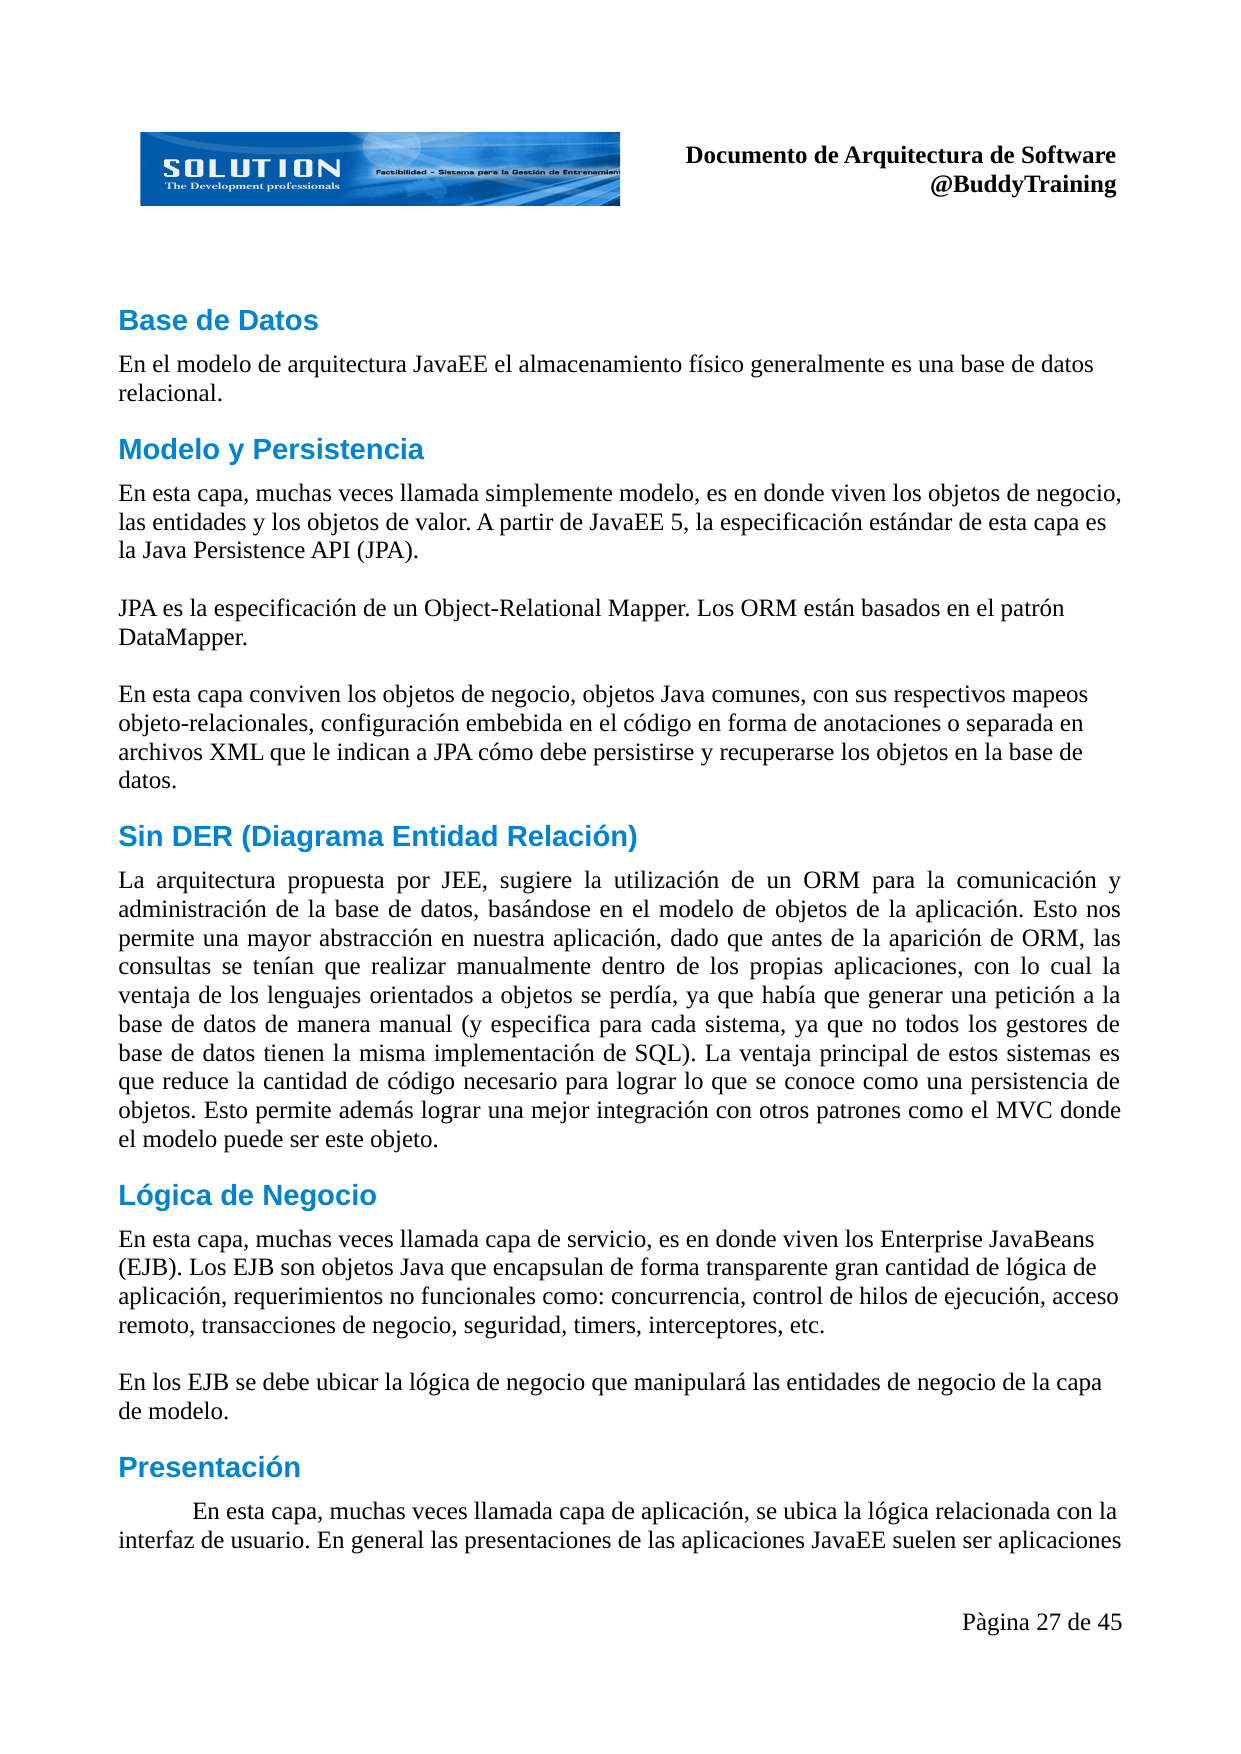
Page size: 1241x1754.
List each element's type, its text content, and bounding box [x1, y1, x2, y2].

text En esta capa, muchas veces llamada capa de aplicación, se ubica la lógica relacionada con la interfaz de usuario. En general las presentaciones de las aplicaciones JavaEE suelen ser aplicaciones [118, 1496, 1122, 1553]
subtitle Lógica de Negocio [118, 1178, 1122, 1211]
text En el modelo de arquitectura JavaEE el almacenamiento físico generalmente es una base de datos relacional. [118, 349, 1122, 407]
subtitle Sin DER (Diagrama Entidad Relación) [118, 819, 1122, 853]
text En esta capa, muchas veces llamada simplemente modelo, es en donde viven los objetos de negocio, las entidades y los objetos de valor. A partir de JavaEE 5, la especificación estándar de esta capa es la Java Persistence API (JPA). [118, 478, 1122, 564]
text La arquitectura propuesta por JEE, sugiere la utilización de un ORM para la comunicación y administración de la base de datos, basándose en el modelo de objetos de la aplicación. Esto nos permite una mayor abstracción en nuestra aplicación, dado que antes de la aparición de ORM, las consultas se tenían que realizar manualmente dentro de los propias aplicaciones, con lo cual la ventaja de los lenguajes orientados a objetos se perdía, ya que había que generar una petición a la base de datos de manera manual (y especifica para cada sistema, ya que no todos los gestores de base de datos tienen la misma implementación de SQL). La ventaja principal de estos sistemas es que reduce la cantidad de código necesario para lograr lo que se conoce como una persistencia de objetos. Esto permite además lograr una mejor integración con otros patrones como el MVC donde el modelo puede ser este objeto. [118, 865, 1122, 1153]
subtitle Presentación [118, 1450, 1122, 1483]
text JPA es la especificación de un Object-Relational Mapper. Los ORM están basados en el patrón DataMapper. [118, 593, 1122, 650]
subtitle Base de Datos [118, 303, 1122, 337]
picture [140, 132, 621, 206]
text En esta capa conviven los objetos de negocio, objetos Java comunes, con sus respectivos mapeos objeto-relacionales, configuración embebida en el código en forma de anotaciones o separada en archivos XML que le indican a JPA cómo debe persistirse y recuperarse los objetos en la base de datos. [118, 679, 1122, 794]
subtitle Modelo y Persistencia [118, 432, 1122, 465]
text En los EJB se debe ubicar la lógica de negocio que manipulará las entidades de negocio de la capa de modelo. [118, 1367, 1122, 1425]
text En esta capa, muchas veces llamada capa de servicio, es en donde viven los Enterprise JavaBeans (EJB). Los EJB son objetos Java que encapsulan de forma transparente gran cantidad de lógica de aplicación, requerimientos no funcionales como: concurrencia, control de hilos de ejecución, acceso remoto, transacciones de negocio, seguridad, timers, interceptores, etc. [118, 1224, 1122, 1339]
